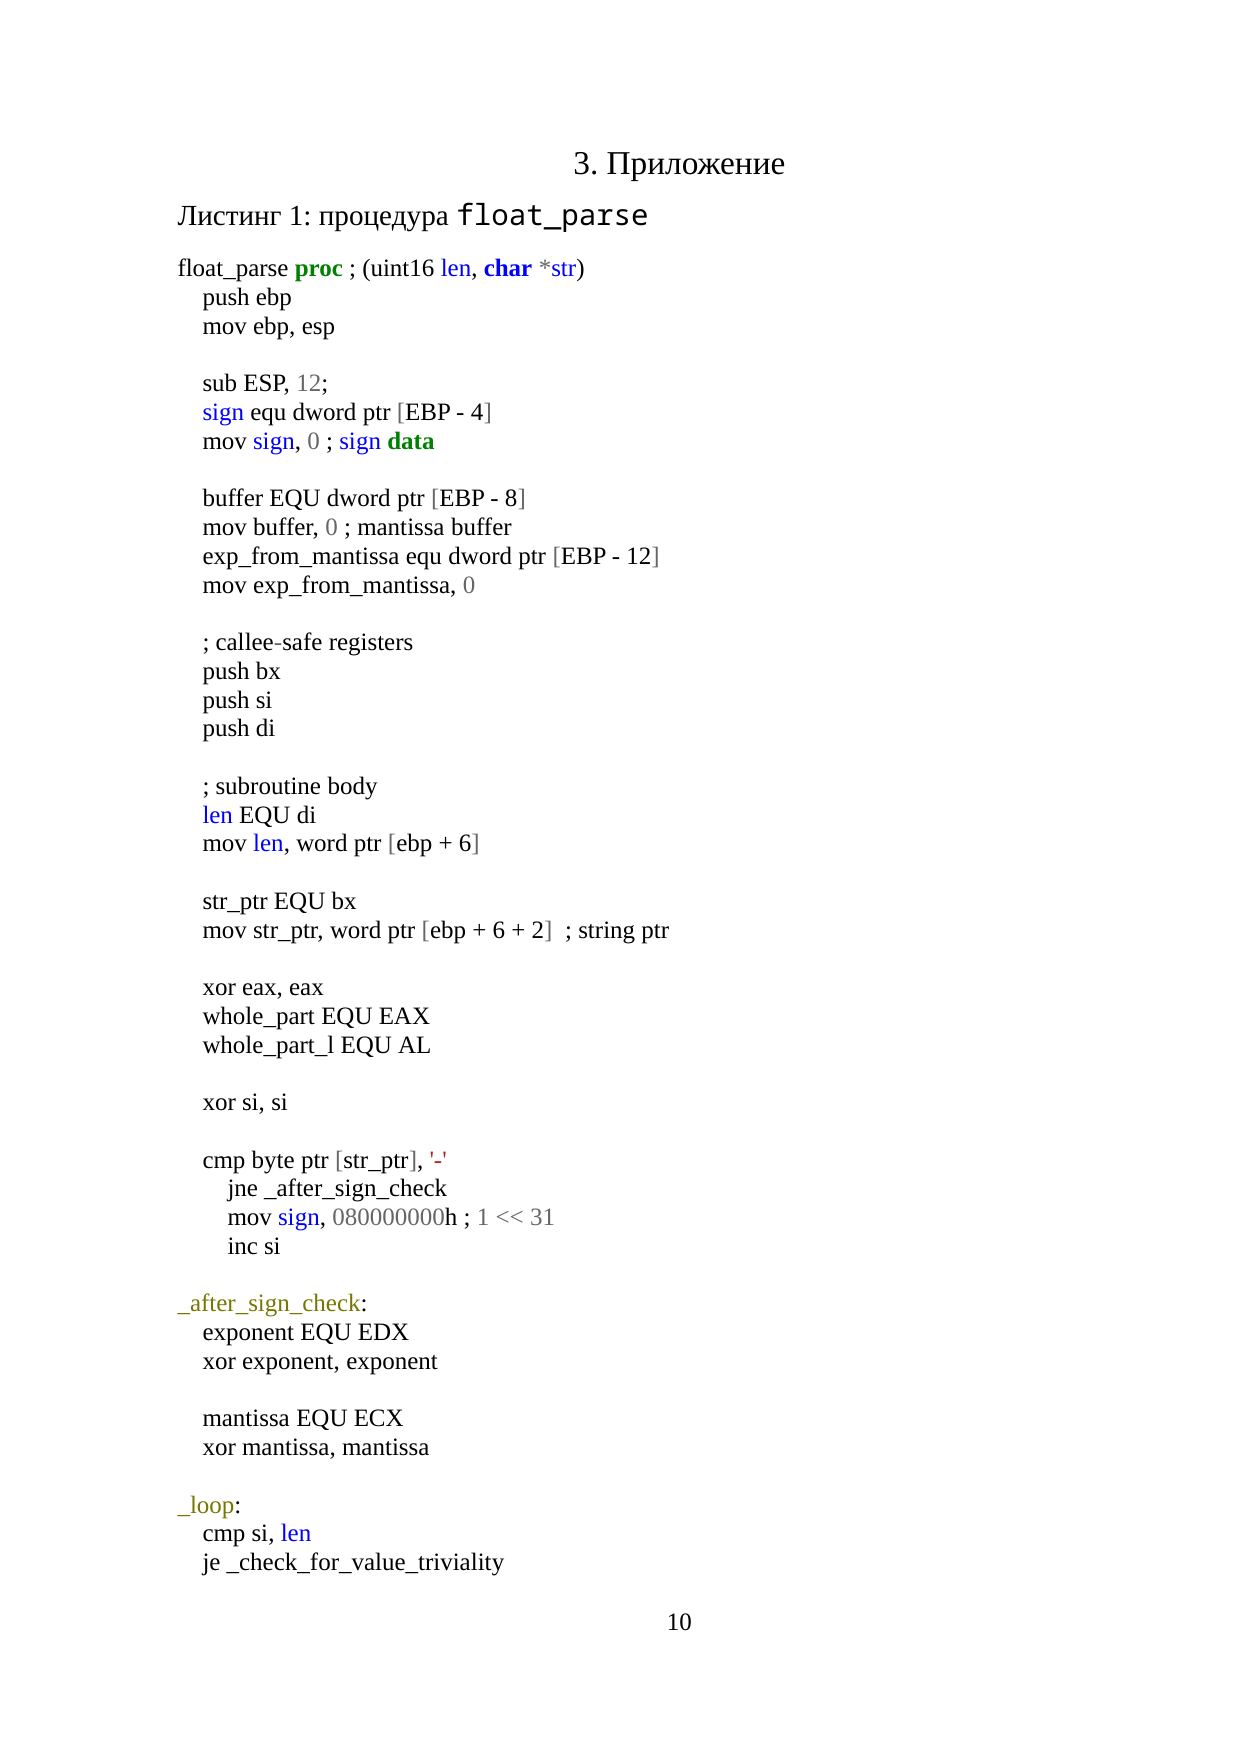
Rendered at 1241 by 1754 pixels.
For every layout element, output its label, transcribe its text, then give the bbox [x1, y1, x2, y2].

subtitle Приложение [177, 143, 1181, 181]
table_header float_parse proc ; (uint16 len, char *str) push ebp mov ebp, esp sub ESP, 12; sign equ dword ptr [EBP - 4] mov sign, 0 ; sign data buffer EQU dword ptr [EBP - 8] mov buffer, 0 ; mantissa buffer exp_from_mantissa equ dword ptr [EBP - 12] mov exp_from_mantissa, 0 ; callee-safe registers push bx push si push di ; subroutine body len EQU di mov len, word ptr [ebp + 6] str_ptr EQU bx mov str_ptr, word ptr [ebp + 6 + 2] ; string ptr xor eax, eax whole_part EQU EAX whole_part_l EQU AL xor si, si cmp byte ptr [str_ptr], '-' jne _after_sign_check mov sign, 080000000h ; 1 << 31 inc si _after_sign_check: exponent EQU EDX xor exponent, exponent mantissa EQU ECX xor mantissa, mantissa _loop: cmp si, len je _check_for_value_triviality [177, 254, 1181, 1605]
text Листинг 1: процедура float_parse [177, 194, 1181, 234]
